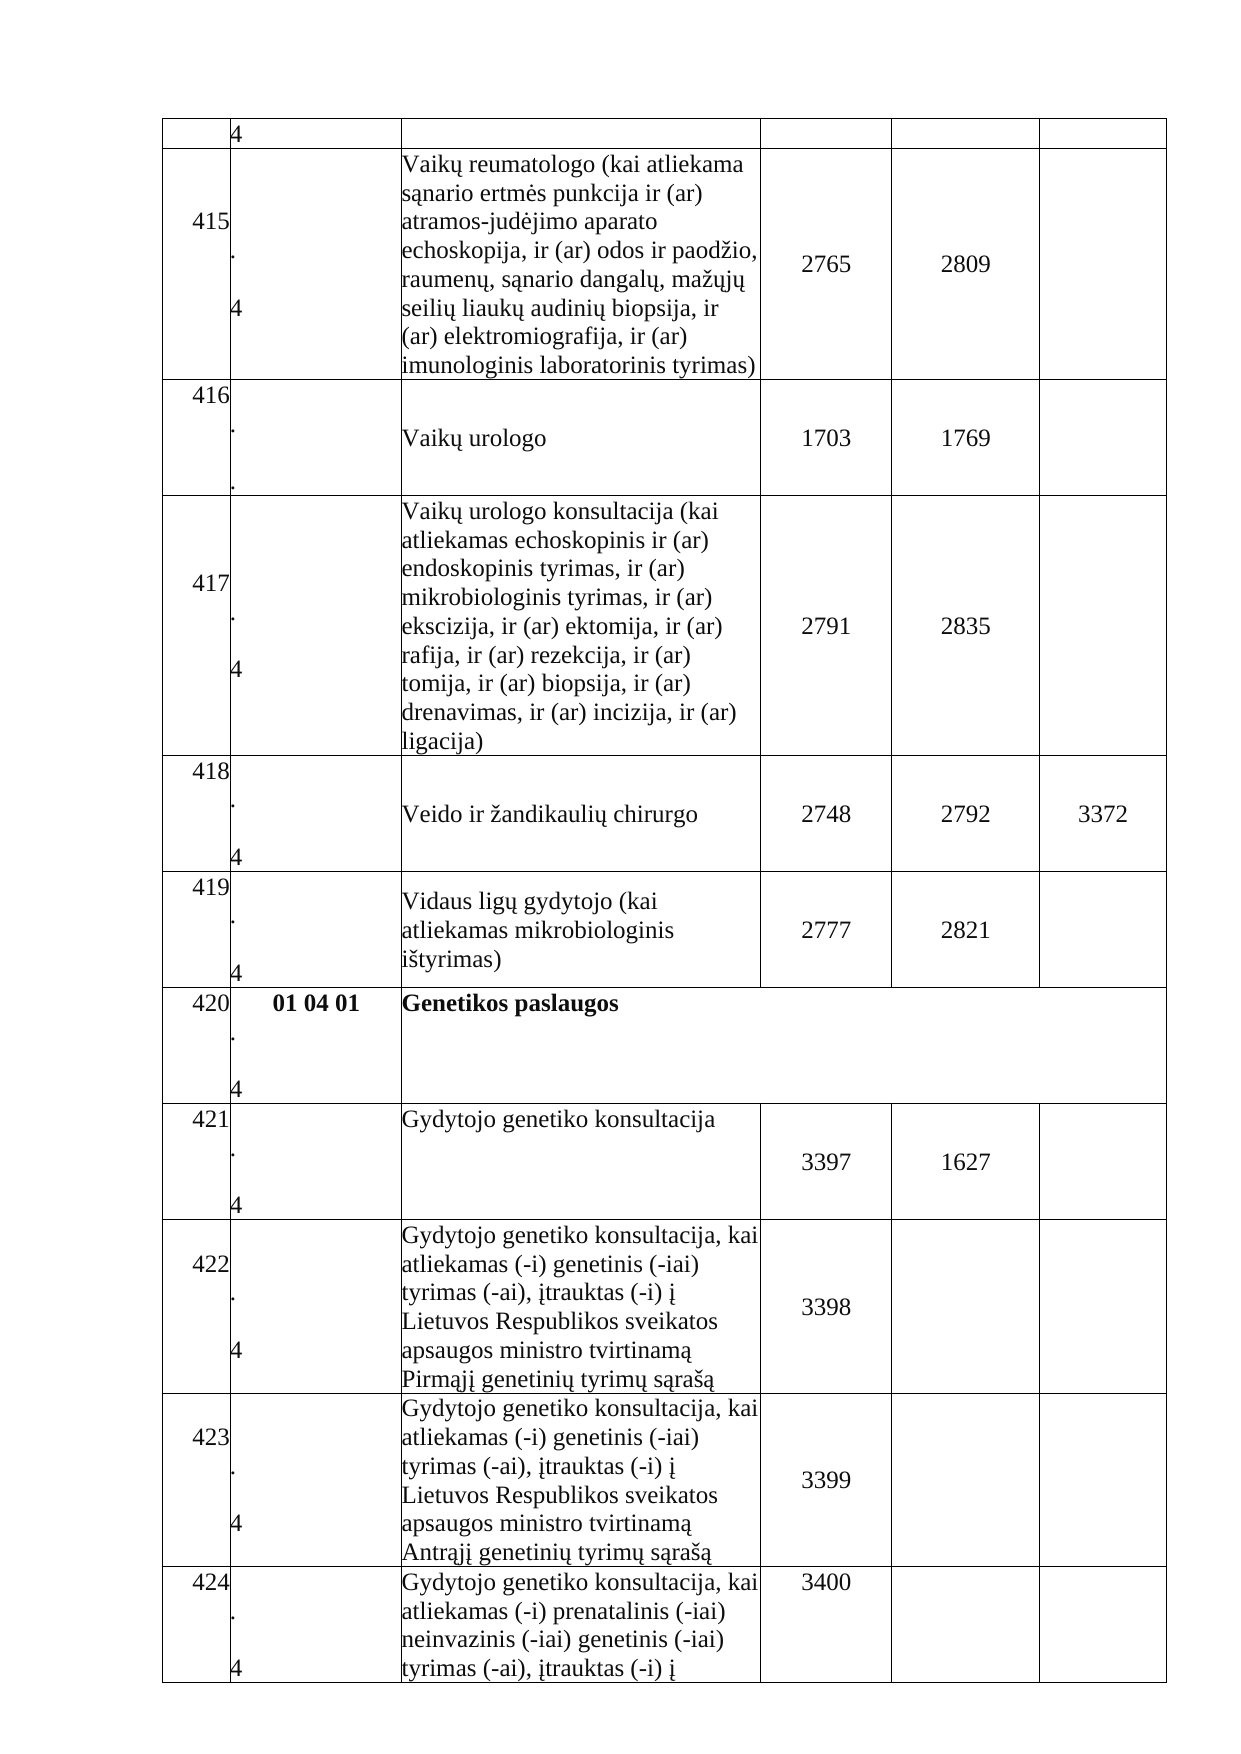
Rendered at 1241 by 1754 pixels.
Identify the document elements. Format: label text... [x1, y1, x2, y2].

table_cell [231, 380, 401, 495]
table_cell Veido ir žandikaulių chirurgo [402, 756, 760, 871]
table_cell 2809 [892, 149, 1039, 379]
table_cell Genetikos paslaugos [402, 988, 1166, 1103]
table_cell 423. 4 [163, 1394, 230, 1566]
table_cell 419. 4 [163, 872, 230, 987]
table_cell Vaikų urologo [402, 380, 760, 495]
table_cell 2748 [761, 756, 891, 871]
table_cell 418. 4 [163, 756, 230, 871]
table_cell [1040, 149, 1166, 379]
table_cell [892, 1394, 1039, 1566]
table_cell 2777 [761, 872, 891, 987]
table_cell 2792 [892, 756, 1039, 871]
table_cell 1703 [761, 380, 891, 495]
table_cell [1040, 1104, 1166, 1219]
table_cell [231, 496, 401, 755]
table_cell 2835 [892, 496, 1039, 755]
table_cell 3372 [1040, 756, 1166, 871]
table_cell [1040, 380, 1166, 495]
table_cell 2791 [761, 496, 891, 755]
table_cell Vaikų reumatologo (kai atliekama sąnario ertmės punkcija ir (ar) atramos-judėjimo aparato echoskopija, ir (ar) odos ir paodžio, raumenų, sąnario dangalų, mažųjų seilių liaukų audinių biopsija, ir (ar) elektromiografija, ir (ar) imunologinis laboratorinis tyrimas) [402, 149, 760, 379]
table_cell [892, 1567, 1039, 1682]
table_cell [231, 119, 401, 148]
table_cell 424. 4 [163, 1567, 230, 1682]
table_cell [231, 1220, 401, 1392]
table_cell 422. 4 [163, 1220, 230, 1392]
table_cell Gydytojo genetiko konsultacija, kai atliekamas (-i) prenatalinis (-iai) neinvazinis (-iai) genetinis (-iai) tyrimas (-ai), įtrauktas (-i) į [402, 1567, 760, 1682]
table_cell Gydytojo genetiko konsultacija [402, 1104, 760, 1219]
table_cell [231, 149, 401, 379]
table_cell [892, 1220, 1039, 1392]
table_cell 415. 4 [163, 149, 230, 379]
table_cell Gydytojo genetiko konsultacija, kai atliekamas (-i) genetinis (-iai) tyrimas (-ai), įtrauktas (-i) į Lietuvos Respublikos sveikatos apsaugos ministro tvirtinamą Antrąjį genetinių tyrimų sąrašą [402, 1394, 760, 1566]
table_cell 420. 4 [163, 988, 230, 1103]
table_cell [1040, 1394, 1166, 1566]
table_cell [402, 119, 760, 148]
table_cell [1040, 1567, 1166, 1682]
table_cell [761, 119, 891, 148]
table_cell Vaikų urologo konsultacija (kai atliekamas echoskopinis ir (ar) endoskopinis tyrimas, ir (ar) mikrobiologinis tyrimas, ir (ar) ekscizija, ir (ar) ektomija, ir (ar) rafija, ir (ar) rezekcija, ir (ar) tomija, ir (ar) biopsija, ir (ar) drenavimas, ir (ar) incizija, ir (ar) ligacija) [402, 496, 760, 755]
table_cell 414. 4 [163, 119, 230, 148]
table_cell 1627 [892, 1104, 1039, 1219]
table_cell Gydytojo genetiko konsultacija, kai atliekamas (-i) genetinis (-iai) tyrimas (-ai), įtrauktas (-i) į Lietuvos Respublikos sveikatos apsaugos ministro tvirtinamą Pirmąjį genetinių tyrimų sąrašą [402, 1220, 760, 1392]
table_cell 3397 [761, 1104, 891, 1219]
table_cell 2821 [892, 872, 1039, 987]
table_cell [231, 1394, 401, 1566]
table_cell [1040, 119, 1166, 148]
table_cell 3400 [761, 1567, 891, 1682]
table_cell 2765 [761, 149, 891, 379]
table_cell [1040, 496, 1166, 755]
table_cell [231, 756, 401, 871]
table_cell 416. . [163, 380, 230, 495]
table_cell 01 04 01 [231, 988, 401, 1103]
table_cell [231, 1567, 401, 1682]
table_cell [892, 119, 1039, 148]
table_cell 421. 4 [163, 1104, 230, 1219]
table_cell 417. 4 [163, 496, 230, 755]
table_cell 3399 [761, 1394, 891, 1566]
table_cell [231, 1104, 401, 1219]
table_cell [231, 872, 401, 987]
table_cell [1040, 872, 1166, 987]
table_cell 1769 [892, 380, 1039, 495]
table_cell [1040, 1220, 1166, 1392]
table_cell 3398 [761, 1220, 891, 1392]
table_cell Vidaus ligų gydytojo (kai atliekamas mikrobiologinis ištyrimas) [402, 872, 760, 987]
